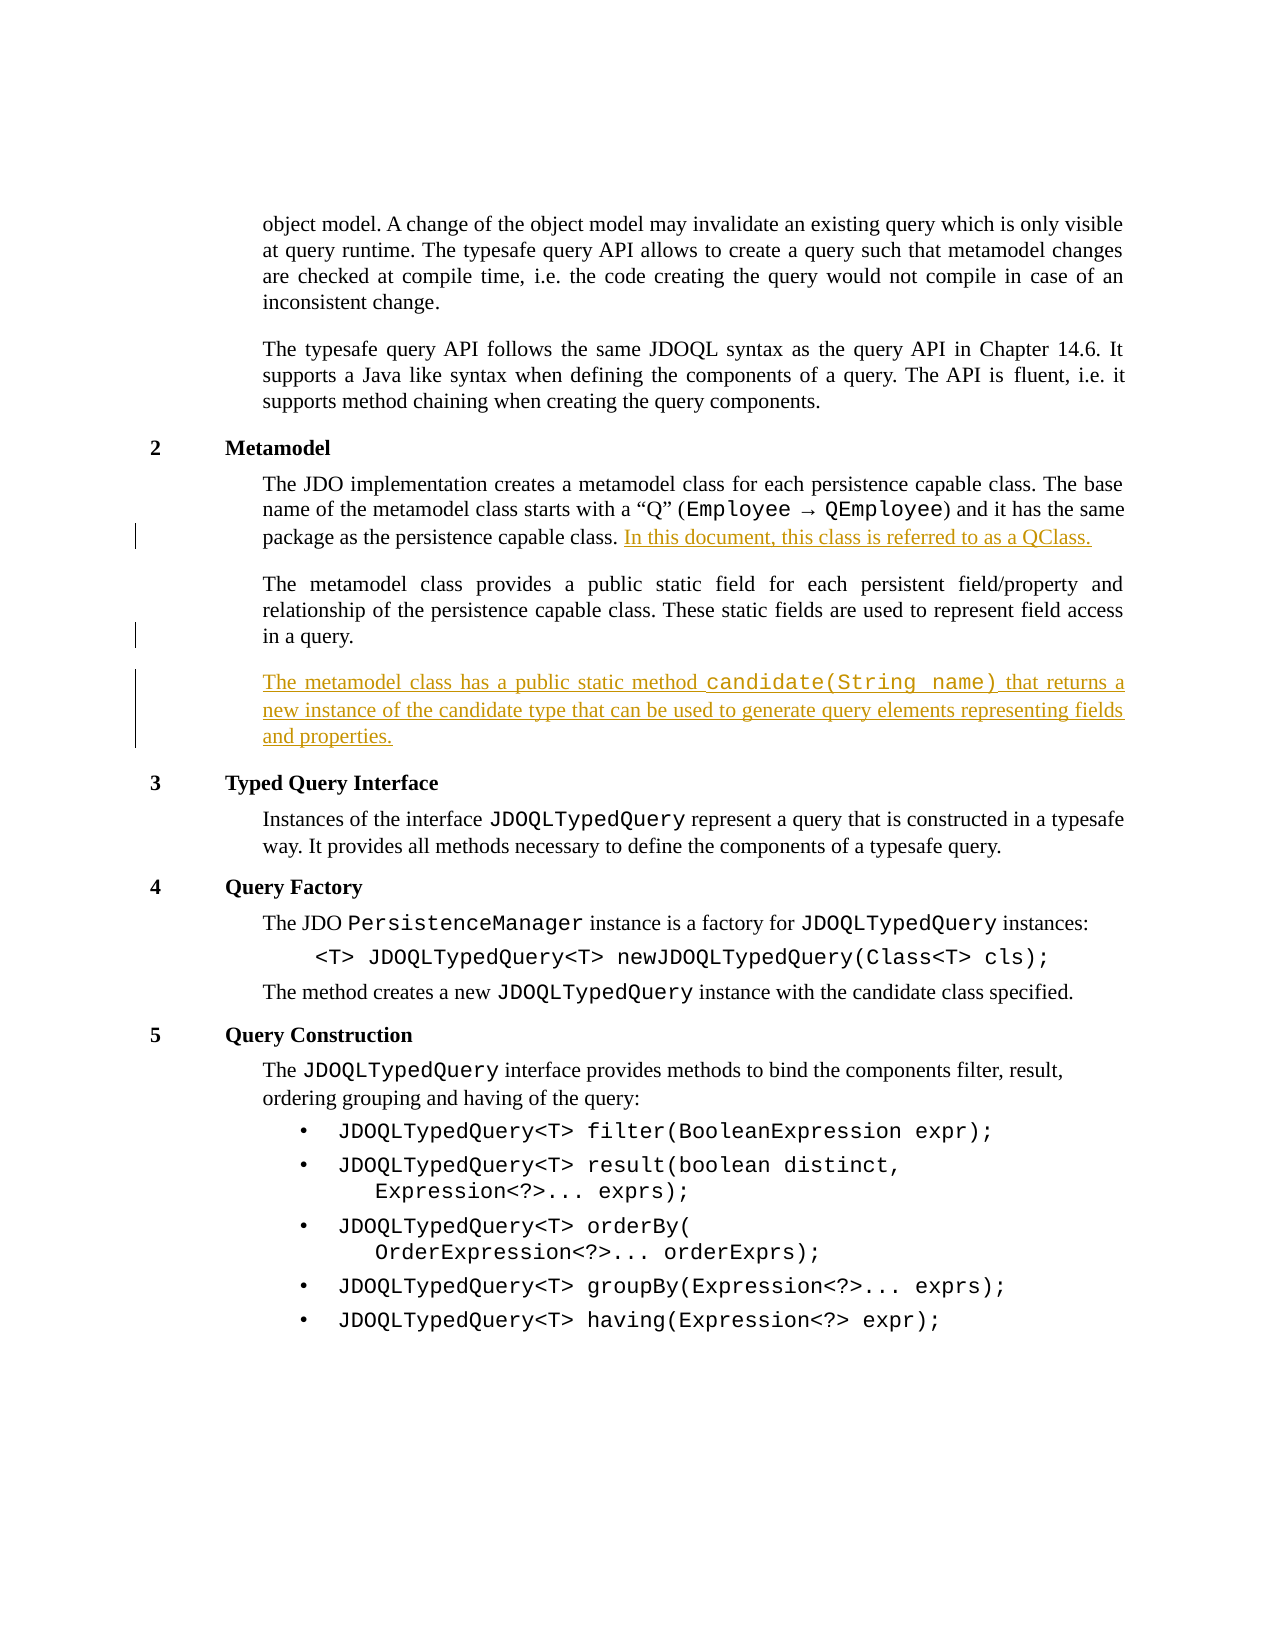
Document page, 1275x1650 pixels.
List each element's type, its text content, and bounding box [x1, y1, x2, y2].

list JDOQLTypedQuery<T> orderBy( OrderExpression<?>... orderExprs); [300, 1213, 1125, 1266]
text The metamodel class has a public static method candidate(String name) that returns a new instance of the candidate type that can be used to generate query elements representing fields [262, 669, 1125, 719]
text The method creates a new JDOQLTypedQuery instance with the candidate class specified. [262, 979, 1125, 1006]
subtitle Query Construction [150, 1021, 1125, 1047]
list JDOQLTypedQuery<T> having(Expression<?> expr); [300, 1308, 1125, 1334]
text The typesafe query API follows the same JDOQL syntax as the query API in Chapter 14.6. It supports a Java like syntax when defining the components of a query. The API is fluent, i.e. it supports method chaining when creating the query components. [262, 335, 1125, 413]
text Instances of the interface JDOQLTypedQuery represent a query that is constructed in a typesafe way. It provides all methods necessary to define the components of a typesafe query. [262, 806, 1125, 859]
subtitle Query Factory [150, 873, 1125, 899]
text The JDO implementation creates a metamodel class for each persistence capable class. The base name of the metamodel class starts with a “Q” (Employee → QEmployee) and it has the same package as the persistence capable class. In this document, this class is referred to as a QClass. [262, 470, 1125, 549]
text and properties. [262, 720, 1125, 748]
text The JDOQLTypedQuery interface provides methods to bind the components filter, result, ordering grouping and having of the query: [262, 1057, 1125, 1110]
text The JDO PersistenceManager instance is a factory for JDOQLTypedQuery instances: [262, 910, 1125, 937]
subtitle Typed Query Interface [150, 769, 1125, 795]
list JDOQLTypedQuery<T> result(boolean distinct, Expression<?>... exprs); [300, 1153, 1125, 1205]
list JDOQLTypedQuery<T> filter(BooleanExpression expr); [300, 1119, 1125, 1145]
text object model. A change of the object model may invalidate an existing query which is only visible at query runtime. The typesafe query API allows to create a query such that metamodel changes are checked at compile time, i.e. the code creating the query would not compile in case of an inconsistent change. [262, 210, 1125, 314]
subtitle Metamodel [150, 434, 1125, 460]
text <T> JDOQLTypedQuery<T> newJDOQLTypedQuery(Class<T> cls); [262, 945, 1125, 971]
list JDOQLTypedQuery<T> groupBy(Expression<?>... exprs); [300, 1274, 1125, 1300]
text The metamodel class provides a public static field for each persistent field/property and relationship of the persistence capable class. These static fields are used to represent field access in a query. [262, 570, 1125, 648]
